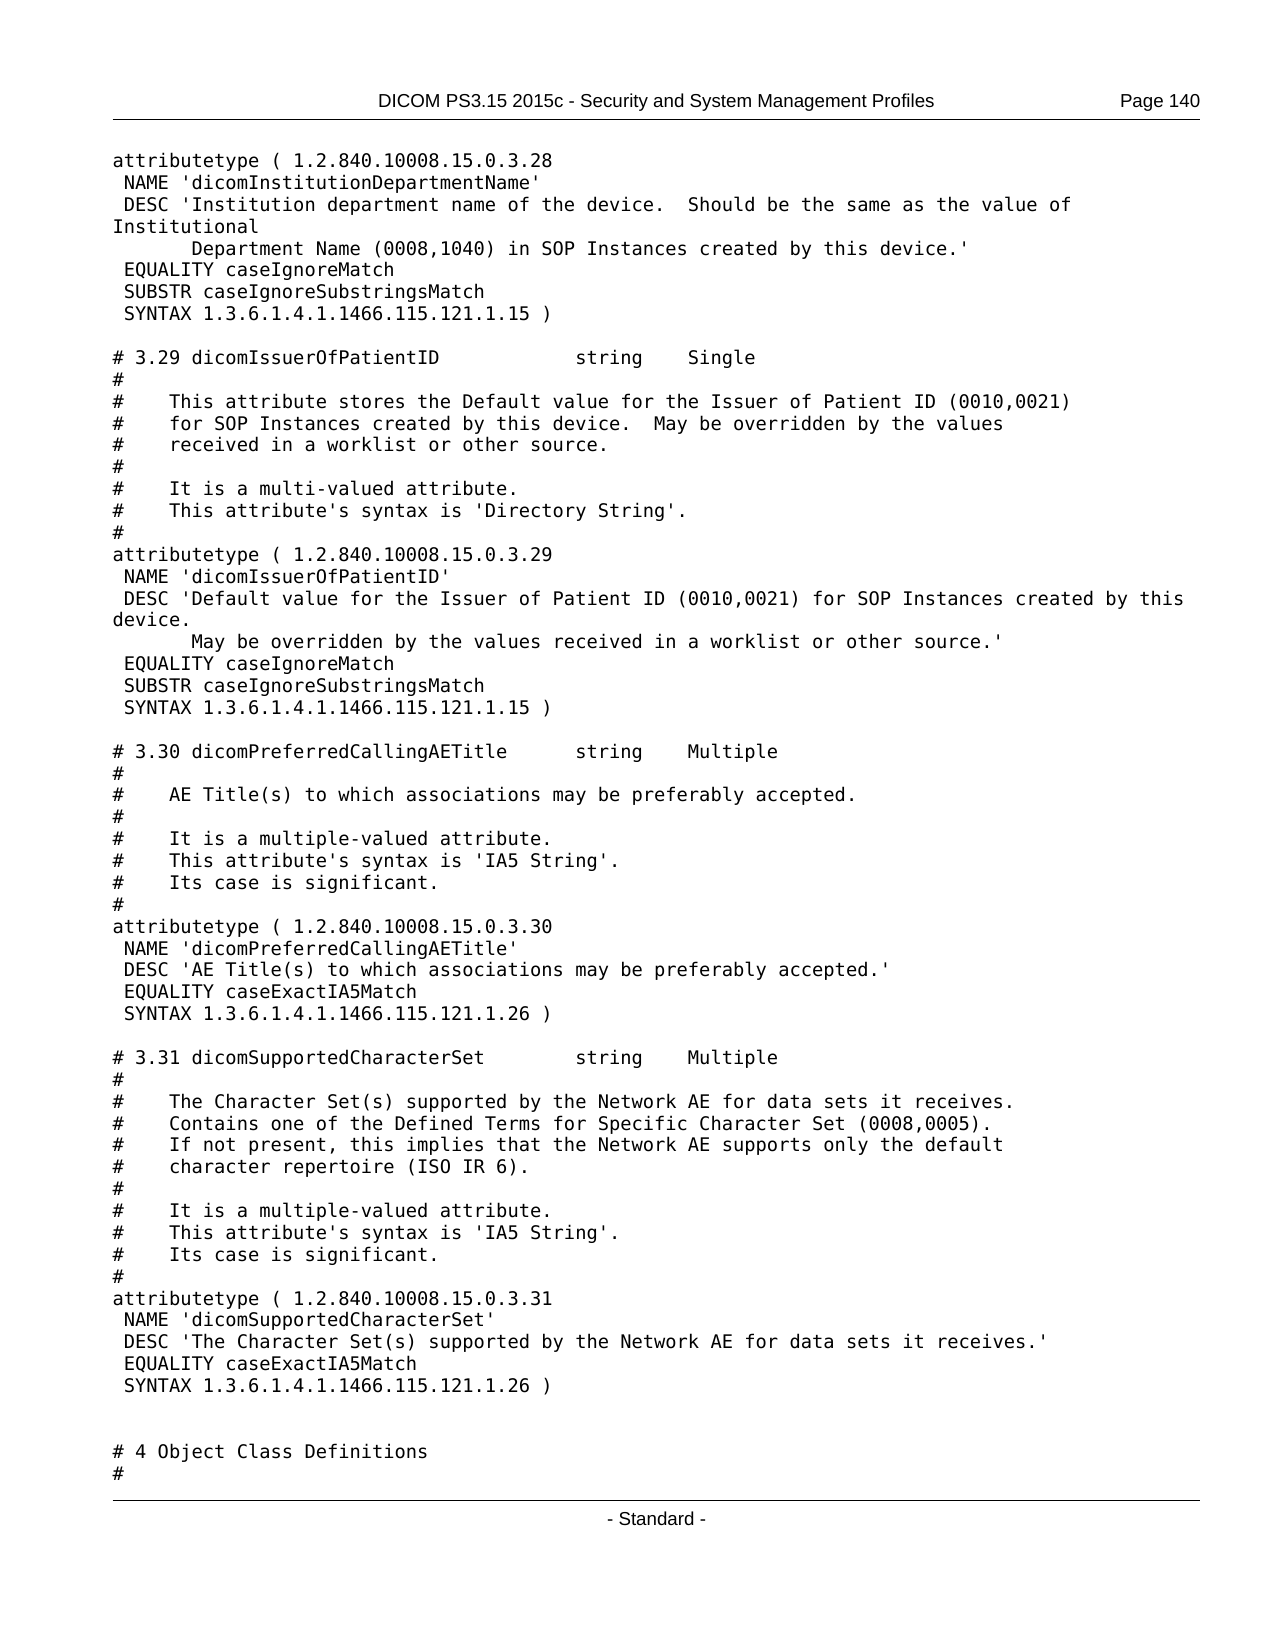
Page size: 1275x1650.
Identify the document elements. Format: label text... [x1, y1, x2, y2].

text attributetype ( 1.2.840.10008.15.0.3.28 NAME 'dicomInstitutionDepartmentName' DESC 'Institution department name of the device. Should be the same as the value of Institutional Department Name (0008,1040) in SOP Instances created by this device.' EQUALITY caseIgnoreMatch SUBSTR caseIgnoreSubstringsMatch SYNTAX 1.3.6.1.4.1.1466.115.121.1.15 ) # 3.29 dicomIssuerOfPatientID string Single # # This attribute stores the Default value for the Issuer of Patient ID (0010,0021) # for SOP Instances created by this device. May be overridden by the values # received in a worklist or other source. # # It is a multi-valued attribute. # This attribute's syntax is 'Directory String'. # attributetype ( 1.2.840.10008.15.0.3.29 NAME 'dicomIssuerOfPatientID' DESC 'Default value for the Issuer of Patient ID (0010,0021) for SOP Instances created by this device. May be overridden by the values received in a worklist or other source.' EQUALITY caseIgnoreMatch SUBSTR caseIgnoreSubstringsMatch SYNTAX 1.3.6.1.4.1.1466.115.121.1.15 ) # 3.30 dicomPreferredCallingAETitle string Multiple # # AE Title(s) to which associations may be preferably accepted. # # It is a multiple-valued attribute. # This attribute's syntax is 'IA5 String'. # Its case is significant. # attributetype ( 1.2.840.10008.15.0.3.30 NAME 'dicomPreferredCallingAETitle' DESC 'AE Title(s) to which associations may be preferably accepted.' EQUALITY caseExactIA5Match SYNTAX 1.3.6.1.4.1.1466.115.121.1.26 ) # 3.31 dicomSupportedCharacterSet string Multiple # # The Character Set(s) supported by the Network AE for data sets it receives. # Contains one of the Defined Terms for Specific Character Set (0008,0005). # If not present, this implies that the Network AE supports only the default # character repertoire (ISO IR 6). # # It is a multiple-valued attribute. # This attribute's syntax is 'IA5 String'. # Its case is significant. # attributetype ( 1.2.840.10008.15.0.3.31 NAME 'dicomSupportedCharacterSet' DESC 'The Character Set(s) supported by the Network AE for data sets it receives.' EQUALITY caseExactIA5Match SYNTAX 1.3.6.1.4.1.1466.115.121.1.26 ) # 4 Object Class Definitions # [112, 150, 1200, 1484]
